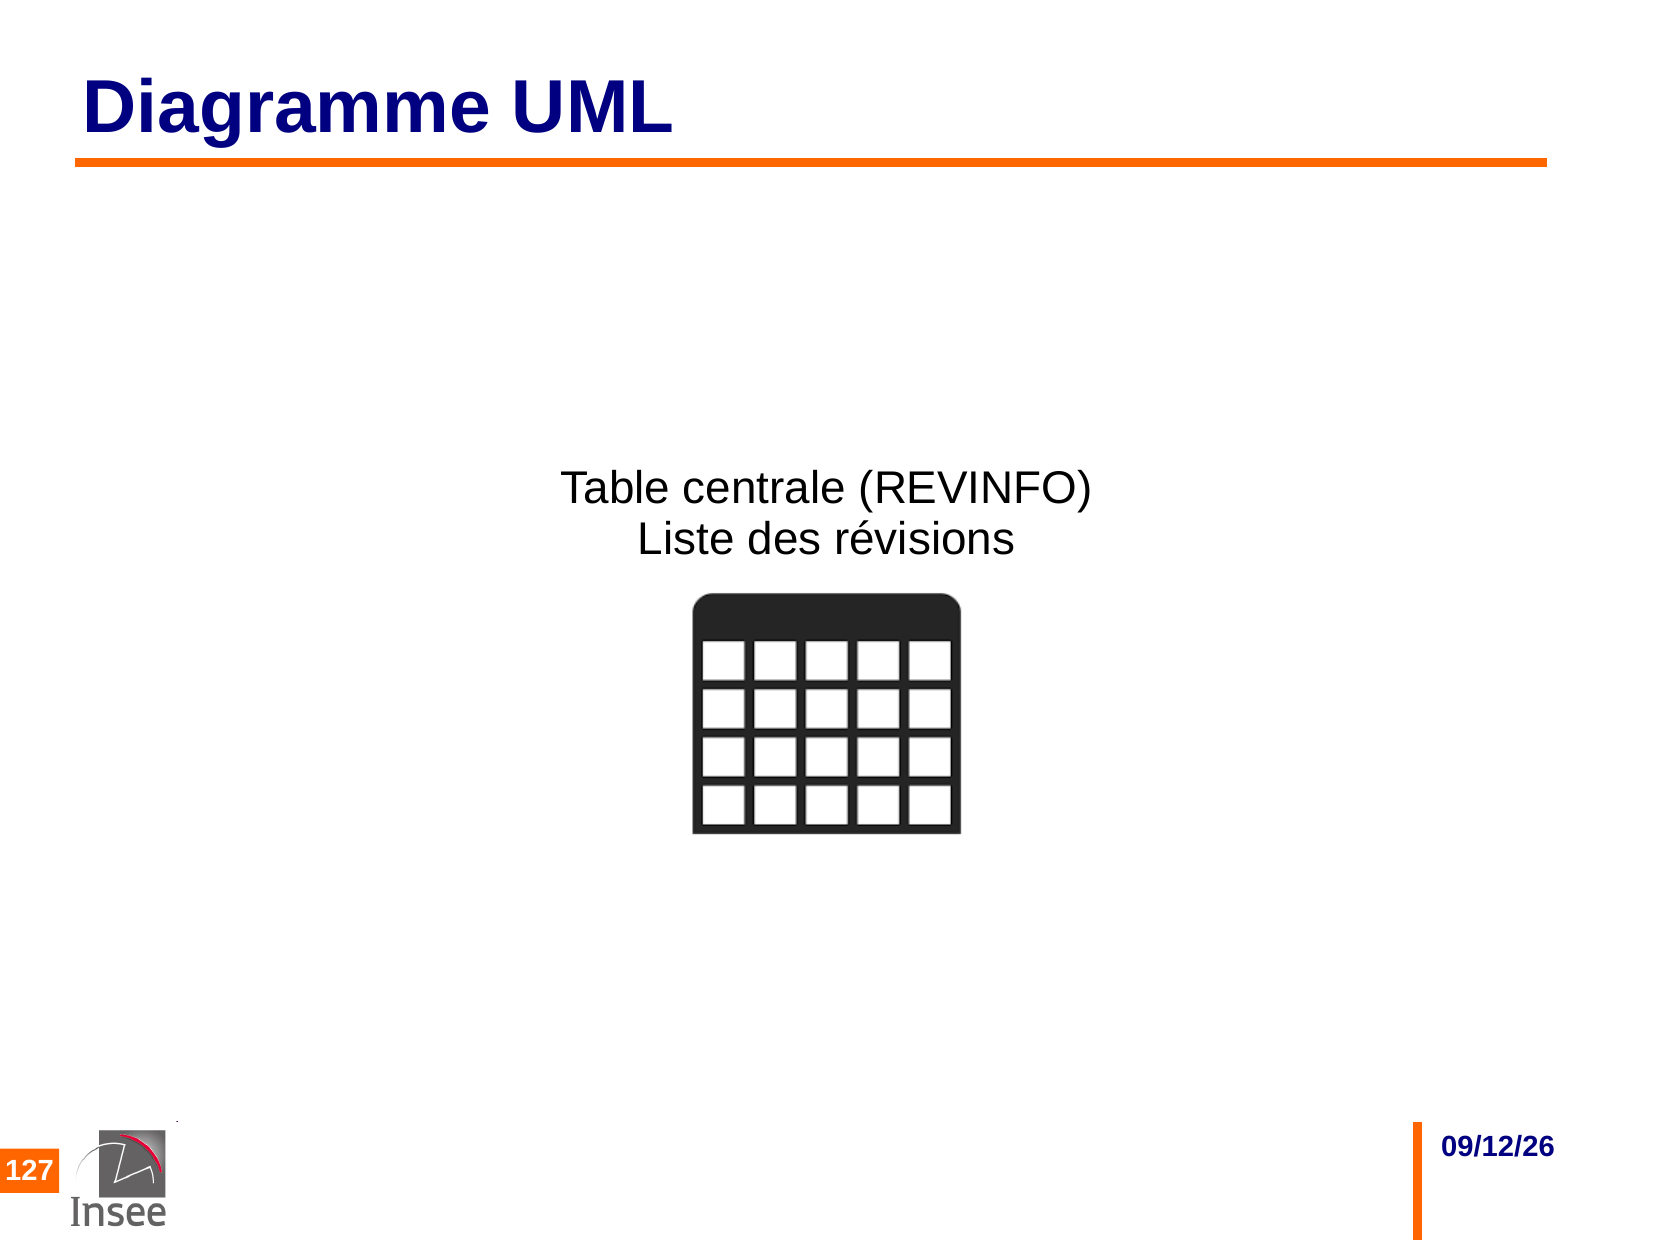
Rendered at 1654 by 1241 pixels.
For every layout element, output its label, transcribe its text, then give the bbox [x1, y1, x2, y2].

title Diagramme UML [82, 49, 1619, 163]
text_box Table centrale (REVINFO) Liste des révisions [531, 454, 1123, 573]
picture [62, 1121, 178, 1241]
picture [662, 573, 992, 863]
